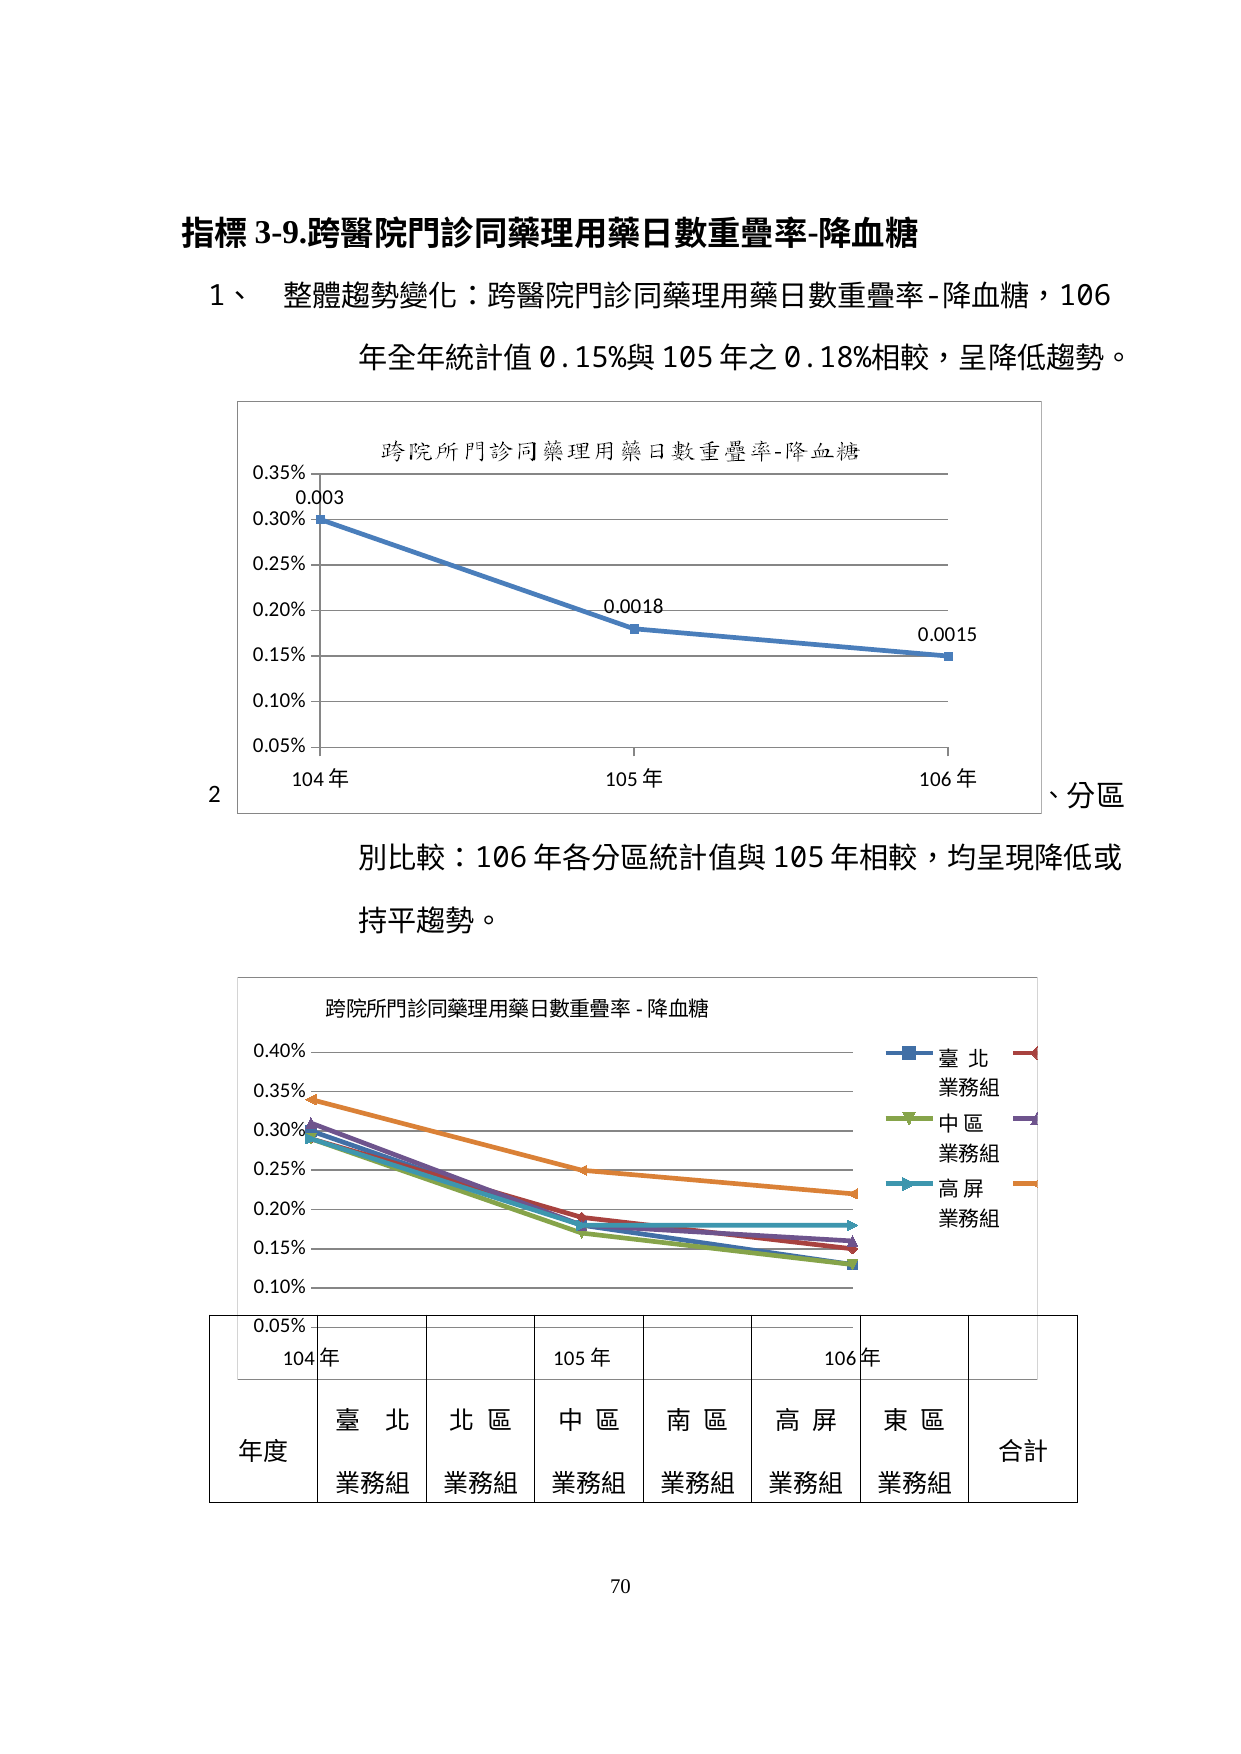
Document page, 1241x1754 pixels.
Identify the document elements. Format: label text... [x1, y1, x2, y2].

list 分區別比較：106年各分區統計值與105年相較，均呈現降低或持平趨勢。 [208, 752, 1132, 939]
table_header 北 區 業務組 [427, 1380, 534, 1502]
subtitle 指標3-9.跨醫院門診同藥理用藥日數重疊率-降血糖 [173, 189, 1059, 252]
table_header 南 區 業務組 [644, 1380, 751, 1502]
table_header 高 屏 業務組 [752, 1380, 860, 1502]
table_header 中 區 業務組 [535, 1380, 643, 1502]
table_header 臺 北 業務組 [318, 1380, 426, 1502]
table_header 年度 [210, 1316, 317, 1502]
table_header 東 區 業務組 [861, 1380, 968, 1502]
list 整體趨勢變化：跨醫院門診同藥理用藥日數重疊率-降血糖，106年全年統計值0.15%與105年之0.18%相較，呈降低趨勢。 [208, 252, 1132, 377]
table_header 合計 [969, 1316, 1077, 1502]
